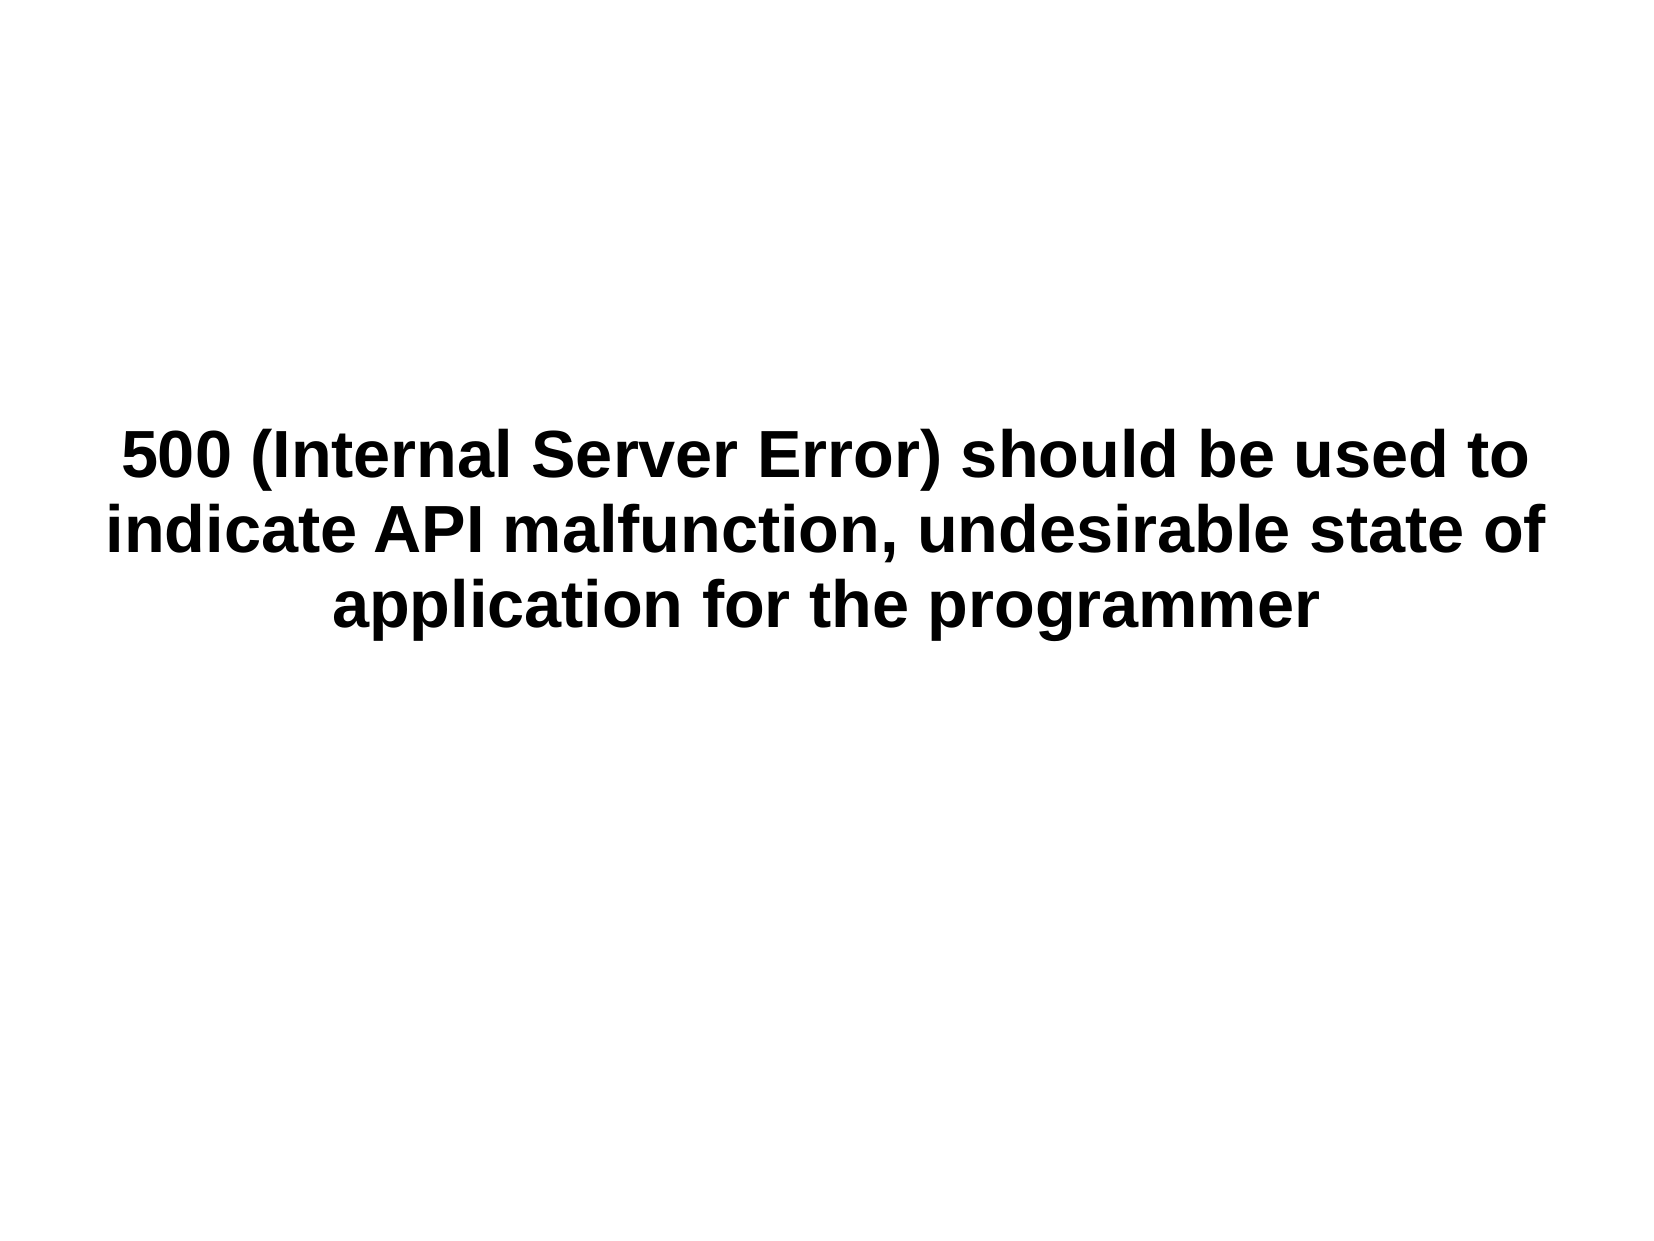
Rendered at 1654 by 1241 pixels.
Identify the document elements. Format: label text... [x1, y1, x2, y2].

subtitle 500 (Internal Server Error) should be used to indicate API malfunction, undesirable state of application for the programmer [82, 49, 1571, 1010]
